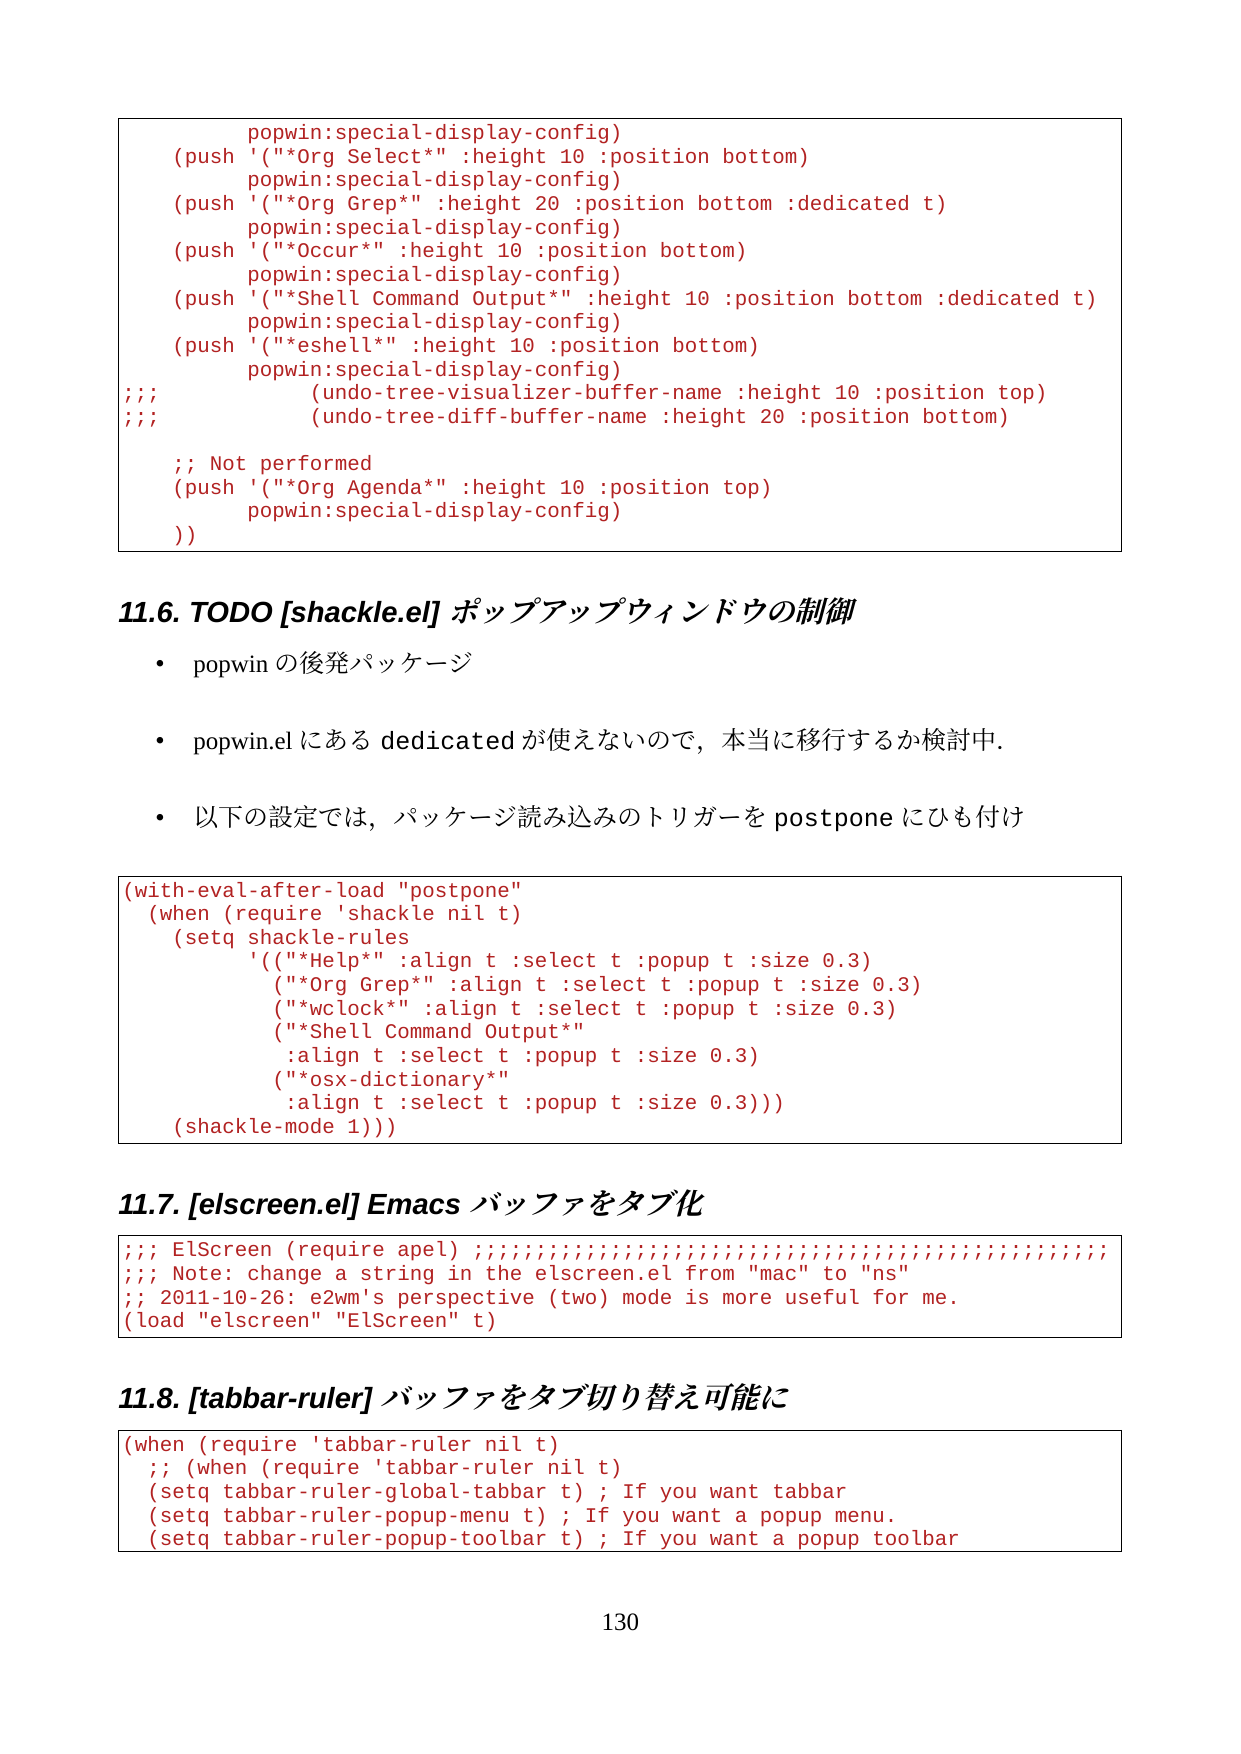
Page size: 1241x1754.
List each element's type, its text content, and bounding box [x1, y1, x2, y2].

text ;;; (undo-tree-diff-buffer-name :height 20 :position bottom) [119, 402, 1121, 426]
text ("*Shell Command Output*" [119, 1017, 1121, 1041]
text (push '("*Org Select*" :height 10 :position bottom) [119, 142, 1121, 165]
subtitle [elscreen.el] Emacs バッファをタブ化 [118, 1181, 1122, 1223]
text (push '("*eshell*" :height 10 :position bottom) [119, 331, 1121, 354]
text (push '("*Org Agenda*" :height 10 :position top) [119, 473, 1121, 496]
text ;; (when (require 'tabbar-ruler nil t) [119, 1453, 1121, 1477]
text (push '("*Org Grep*" :height 20 :position bottom :dedicated t) [119, 189, 1121, 213]
text ;;; Note: change a string in the elscreen.el from "mac" to "ns" [119, 1259, 1121, 1283]
text (load "elscreen" "ElScreen" t) [119, 1306, 1121, 1337]
text ;;; ElScreen (require apel) ;;;;;;;;;;;;;;;;;;;;;;;;;;;;;;;;;;;;;;;;;;;;;;;;;;; [119, 1236, 1121, 1259]
text popwin:special-display-config) [119, 496, 1121, 520]
subtitle [tabbar-ruler] バッファをタブ切り替え可能に [118, 1375, 1122, 1417]
text (when (require 'tabbar-ruler nil t) [119, 1431, 1121, 1453]
text popwin:special-display-config) [119, 213, 1121, 236]
text popwin:special-display-config) [119, 119, 1121, 142]
text '(("*Help*" :align t :select t :popup t :size 0.3) [119, 947, 1121, 970]
list popwin.el にある dedicated が使えないので，本当に移行するか検討中． [156, 721, 1122, 786]
text popwin:special-display-config) [119, 354, 1121, 378]
text popwin:special-display-config) [119, 307, 1121, 331]
text ;;; (undo-tree-visualizer-buffer-name :height 10 :position top) [119, 378, 1121, 402]
text ;; Not performed [119, 449, 1121, 473]
text ("*wclock*" :align t :select t :popup t :size 0.3) [119, 994, 1121, 1017]
list popwin の後発パッケージ [156, 643, 1122, 708]
text (setq tabbar-ruler-popup-toolbar t) ; If you want a popup toolbar [119, 1524, 1121, 1551]
text popwin:special-display-config) [119, 165, 1121, 189]
text ;; 2011-10-26: e2wm's perspective (two) mode is more useful for me. [119, 1283, 1121, 1306]
text ("*Org Grep*" :align t :select t :popup t :size 0.3) [119, 970, 1121, 994]
text (with-eval-after-load "postpone" [119, 877, 1121, 899]
text (setq tabbar-ruler-global-tabbar t) ; If you want tabbar [119, 1477, 1121, 1501]
text :align t :select t :popup t :size 0.3))) [119, 1088, 1121, 1112]
text (when (require 'shackle nil t) [119, 899, 1121, 923]
text (setq tabbar-ruler-popup-menu t) ; If you want a popup menu. [119, 1501, 1121, 1524]
text :align t :select t :popup t :size 0.3) [119, 1041, 1121, 1065]
text (setq shackle-rules [119, 923, 1121, 947]
text (shackle-mode 1))) [119, 1112, 1121, 1143]
subtitle TODO [shackle.el] ポップアップウィンドウの制御 [118, 589, 1122, 631]
text (push '("*Occur*" :height 10 :position bottom) [119, 236, 1121, 260]
text )) [119, 520, 1121, 551]
text (push '("*Shell Command Output*" :height 10 :position bottom :dedicated t) [119, 284, 1121, 307]
text popwin:special-display-config) [119, 260, 1121, 284]
text ("*osx-dictionary*" [119, 1065, 1121, 1088]
list 以下の設定では，パッケージ読み込みのトリガーを postpone にひも付け [156, 798, 1122, 863]
